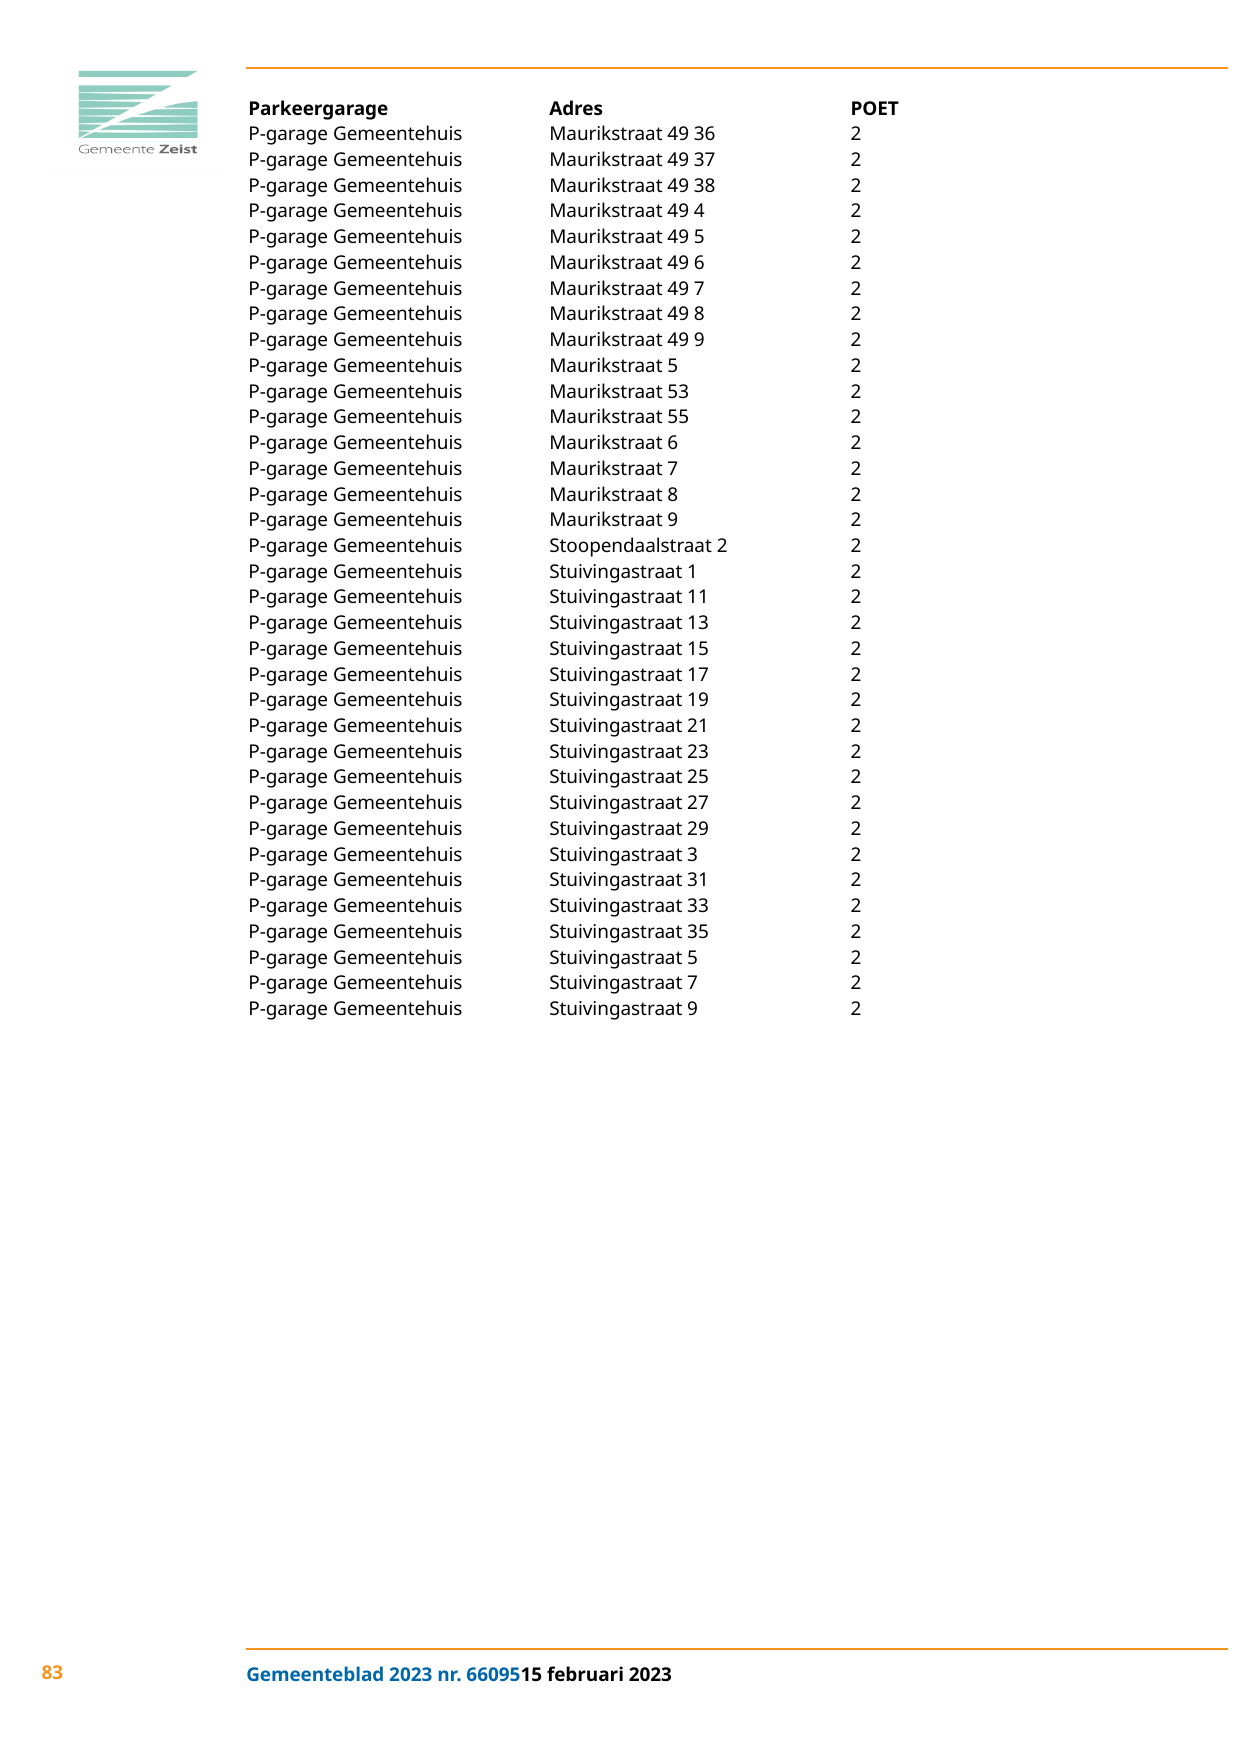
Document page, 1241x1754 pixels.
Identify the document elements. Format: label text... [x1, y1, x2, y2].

table_cell 2 [850, 944, 1152, 969]
table_cell Stuivingastraat 9 [549, 995, 850, 1021]
table_cell Maurikstraat 49 36 [549, 121, 850, 146]
table_cell 2 [850, 790, 1152, 815]
table_cell Stuivingastraat 7 [549, 970, 850, 995]
table_cell 2 [850, 455, 1152, 481]
table_cell 2 [850, 970, 1152, 995]
table_cell Stuivingastraat 21 [549, 712, 850, 738]
table_cell Stuivingastraat 17 [549, 661, 850, 687]
table_cell P-garage Gemeentehuis [248, 687, 549, 712]
table_cell 2 [850, 378, 1152, 403]
table_cell 2 [850, 687, 1152, 712]
table_cell P-garage Gemeentehuis [248, 326, 549, 352]
table_cell 2 [850, 995, 1152, 1021]
table_cell Maurikstraat 49 5 [549, 224, 850, 249]
table_cell P-garage Gemeentehuis [248, 249, 549, 275]
table_cell P-garage Gemeentehuis [248, 429, 549, 455]
table_cell P-garage Gemeentehuis [248, 970, 549, 995]
table_cell P-garage Gemeentehuis [248, 198, 549, 223]
table_cell 2 [850, 635, 1152, 661]
table_cell 2 [850, 172, 1152, 198]
table_header Parkeergarage [248, 95, 549, 121]
table_cell P-garage Gemeentehuis [248, 841, 549, 867]
table_cell P-garage Gemeentehuis [248, 146, 549, 172]
table_cell 2 [850, 661, 1152, 687]
table_cell 2 [850, 275, 1152, 301]
table_cell Maurikstraat 6 [549, 429, 850, 455]
table_cell P-garage Gemeentehuis [248, 224, 549, 249]
table_cell Maurikstraat 53 [549, 378, 850, 403]
table_cell Stoopendaalstraat 2 [549, 532, 850, 558]
table_cell 2 [850, 224, 1152, 249]
table_cell 2 [850, 429, 1152, 455]
table_cell 2 [850, 352, 1152, 378]
table_cell 2 [850, 712, 1152, 738]
table_cell 2 [850, 532, 1152, 558]
table_cell P-garage Gemeentehuis [248, 584, 549, 609]
table_cell 2 [850, 815, 1152, 841]
table_cell Maurikstraat 8 [549, 481, 850, 506]
picture [41, 47, 231, 172]
table_cell P-garage Gemeentehuis [248, 661, 549, 687]
table_cell Stuivingastraat 27 [549, 790, 850, 815]
table_cell P-garage Gemeentehuis [248, 944, 549, 969]
table_cell Stuivingastraat 13 [549, 609, 850, 635]
table_cell P-garage Gemeentehuis [248, 121, 549, 146]
table_cell Maurikstraat 49 38 [549, 172, 850, 198]
table_cell Maurikstraat 55 [549, 404, 850, 429]
table_cell Stuivingastraat 23 [549, 738, 850, 764]
table_cell P-garage Gemeentehuis [248, 738, 549, 764]
table_cell 2 [850, 764, 1152, 789]
table_cell Maurikstraat 49 6 [549, 249, 850, 275]
table_header Adres [549, 95, 850, 121]
table_cell 2 [850, 121, 1152, 146]
table_cell 2 [850, 506, 1152, 532]
table_cell Stuivingastraat 15 [549, 635, 850, 661]
table_cell P-garage Gemeentehuis [248, 301, 549, 326]
table_cell Stuivingastraat 1 [549, 558, 850, 584]
table_cell P-garage Gemeentehuis [248, 455, 549, 481]
table_cell 2 [850, 584, 1152, 609]
table_cell P-garage Gemeentehuis [248, 635, 549, 661]
table_cell Stuivingastraat 29 [549, 815, 850, 841]
table_cell 2 [850, 481, 1152, 506]
table_cell P-garage Gemeentehuis [248, 275, 549, 301]
table_cell P-garage Gemeentehuis [248, 995, 549, 1021]
table_cell P-garage Gemeentehuis [248, 893, 549, 918]
table_cell P-garage Gemeentehuis [248, 481, 549, 506]
table_cell 2 [850, 198, 1152, 223]
table_cell Stuivingastraat 33 [549, 893, 850, 918]
table_cell 2 [850, 249, 1152, 275]
table_cell 2 [850, 738, 1152, 764]
table_cell 2 [850, 146, 1152, 172]
table_cell Stuivingastraat 5 [549, 944, 850, 969]
table_cell P-garage Gemeentehuis [248, 815, 549, 841]
table_cell P-garage Gemeentehuis [248, 609, 549, 635]
table_cell Stuivingastraat 3 [549, 841, 850, 867]
table_cell Maurikstraat 49 7 [549, 275, 850, 301]
table_cell 2 [850, 326, 1152, 352]
table_cell Stuivingastraat 31 [549, 867, 850, 892]
table_cell Maurikstraat 5 [549, 352, 850, 378]
table_cell P-garage Gemeentehuis [248, 918, 549, 944]
table_cell 2 [850, 609, 1152, 635]
table_cell Stuivingastraat 19 [549, 687, 850, 712]
table_cell P-garage Gemeentehuis [248, 172, 549, 198]
table_cell Maurikstraat 7 [549, 455, 850, 481]
table_cell Stuivingastraat 11 [549, 584, 850, 609]
table_cell Maurikstraat 9 [549, 506, 850, 532]
table_cell P-garage Gemeentehuis [248, 532, 549, 558]
table_cell Maurikstraat 49 9 [549, 326, 850, 352]
table_cell P-garage Gemeentehuis [248, 558, 549, 584]
table_cell P-garage Gemeentehuis [248, 506, 549, 532]
table_cell Stuivingastraat 35 [549, 918, 850, 944]
table_cell Stuivingastraat 25 [549, 764, 850, 789]
table_cell P-garage Gemeentehuis [248, 867, 549, 892]
table_cell 2 [850, 558, 1152, 584]
table_cell P-garage Gemeentehuis [248, 352, 549, 378]
table_cell P-garage Gemeentehuis [248, 378, 549, 403]
table_cell P-garage Gemeentehuis [248, 790, 549, 815]
table_cell 2 [850, 841, 1152, 867]
table_cell P-garage Gemeentehuis [248, 764, 549, 789]
table_cell Maurikstraat 49 4 [549, 198, 850, 223]
table_cell 2 [850, 867, 1152, 892]
table_cell 2 [850, 404, 1152, 429]
table_cell 2 [850, 301, 1152, 326]
table_cell 2 [850, 918, 1152, 944]
table_header POET [850, 95, 1152, 121]
table_cell Maurikstraat 49 37 [549, 146, 850, 172]
table_cell P-garage Gemeentehuis [248, 712, 549, 738]
table_cell 2 [850, 893, 1152, 918]
table_cell P-garage Gemeentehuis [248, 404, 549, 429]
table_cell Maurikstraat 49 8 [549, 301, 850, 326]
